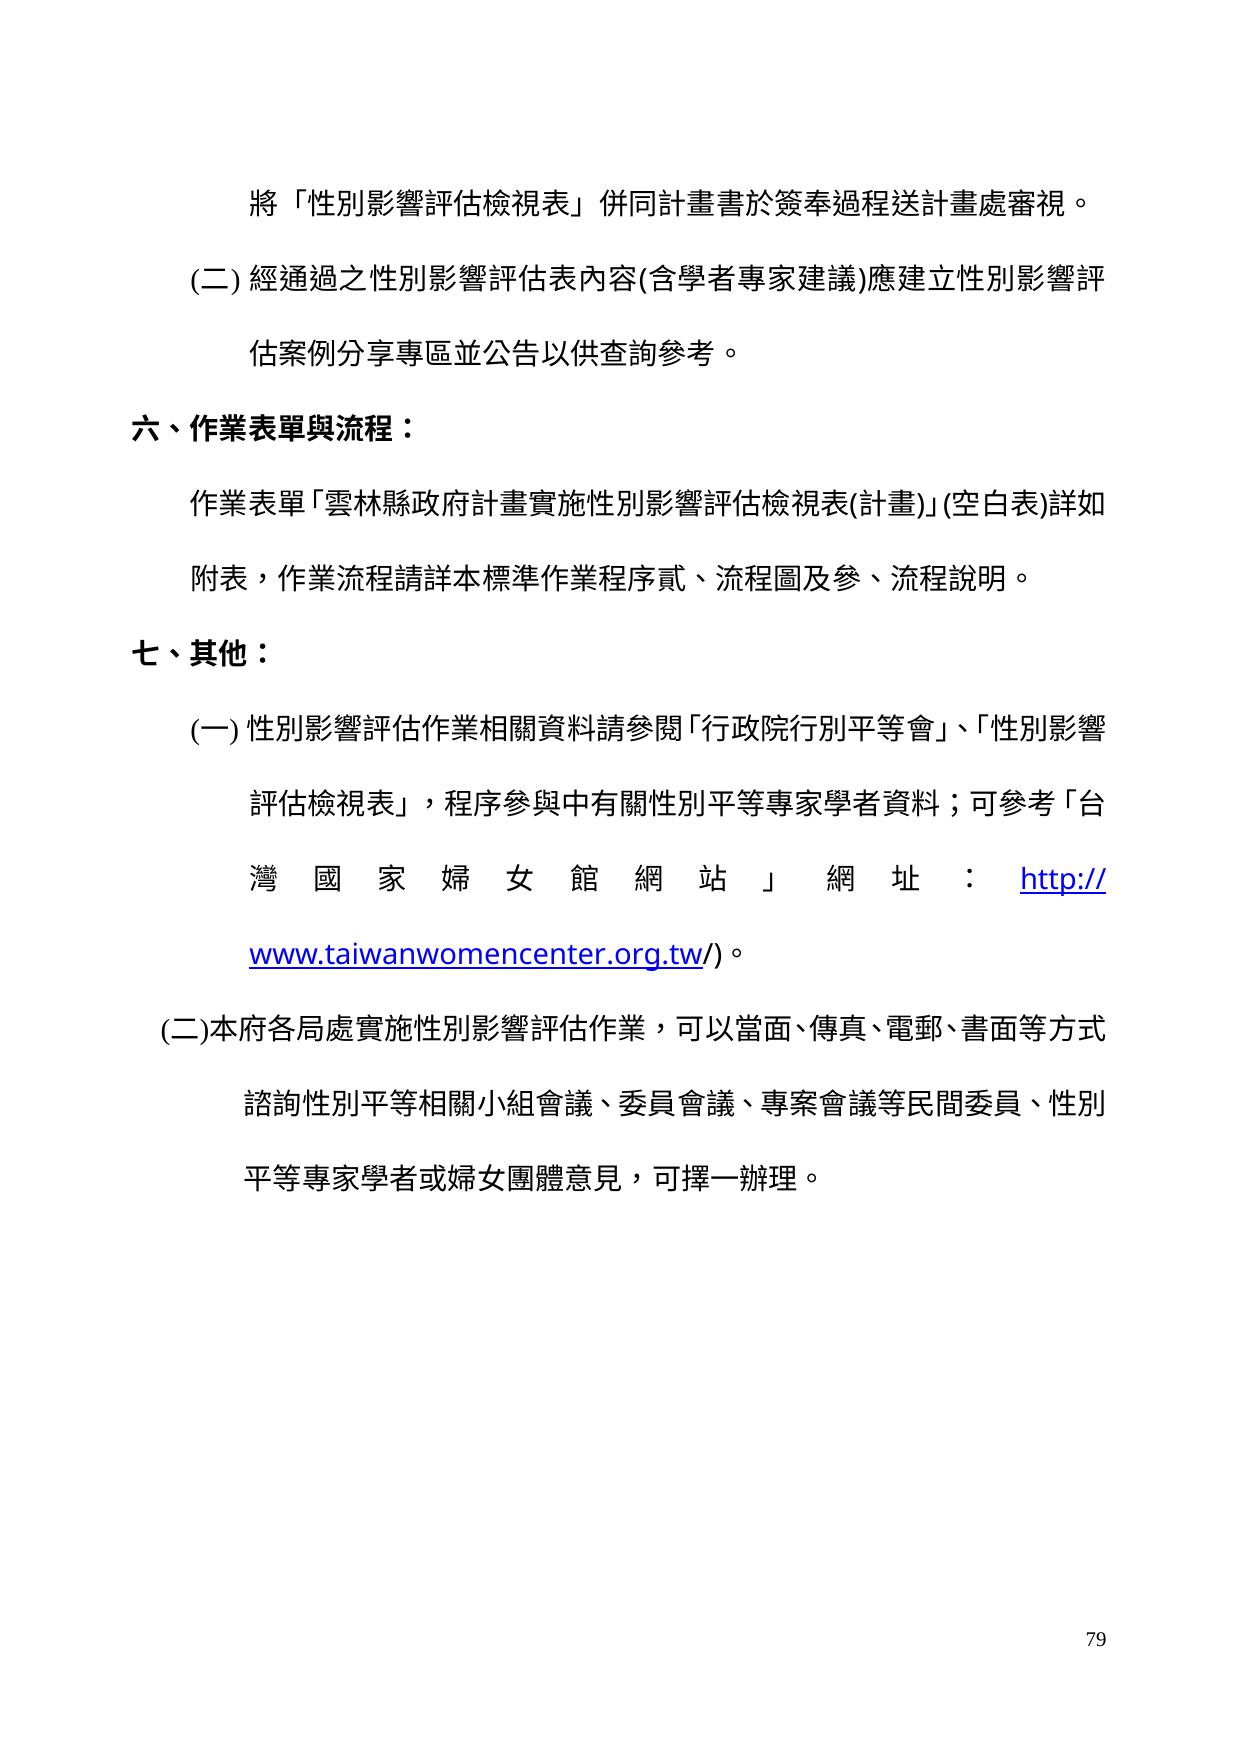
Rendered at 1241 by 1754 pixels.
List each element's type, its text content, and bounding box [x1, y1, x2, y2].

text (二) 經通過之性別影響評估表內容(含學者專家建議)應建立性別影響評估案例分享專區並公告以供查詢參考。 [190, 239, 1106, 389]
text 七、其他： [131, 614, 1106, 689]
text 作業表單「雲林縣政府計畫實施性別影響評估檢視表(計畫)」(空白表)詳如附表，作業流程請詳本標準作業程序貳、流程圖及參、流程說明。 [131, 464, 1106, 614]
text 將「性別影響評估檢視表」併同計畫書於簽奉過程送計畫處審視。 [190, 164, 1106, 239]
text 六、作業表單與流程： [131, 389, 1106, 464]
text (一) 性別影響評估作業相關資料請參閱「行政院行別平等會」、「性別影響評估檢視表」，程序參與中有關性別平等專家學者資料；可參考「台灣國家婦女館網站」網址：http://www.taiwanwomencenter.org.tw/)。 [190, 689, 1106, 989]
text (二)本府各局處實施性別影響評估作業，可以當面、傳真、電郵、書面等方式諮詢性別平等相關小組會議、委員會議、專案會議等民間委員、性別平等專家學者或婦女團體意見，可擇一辦理。 [131, 989, 1106, 1214]
